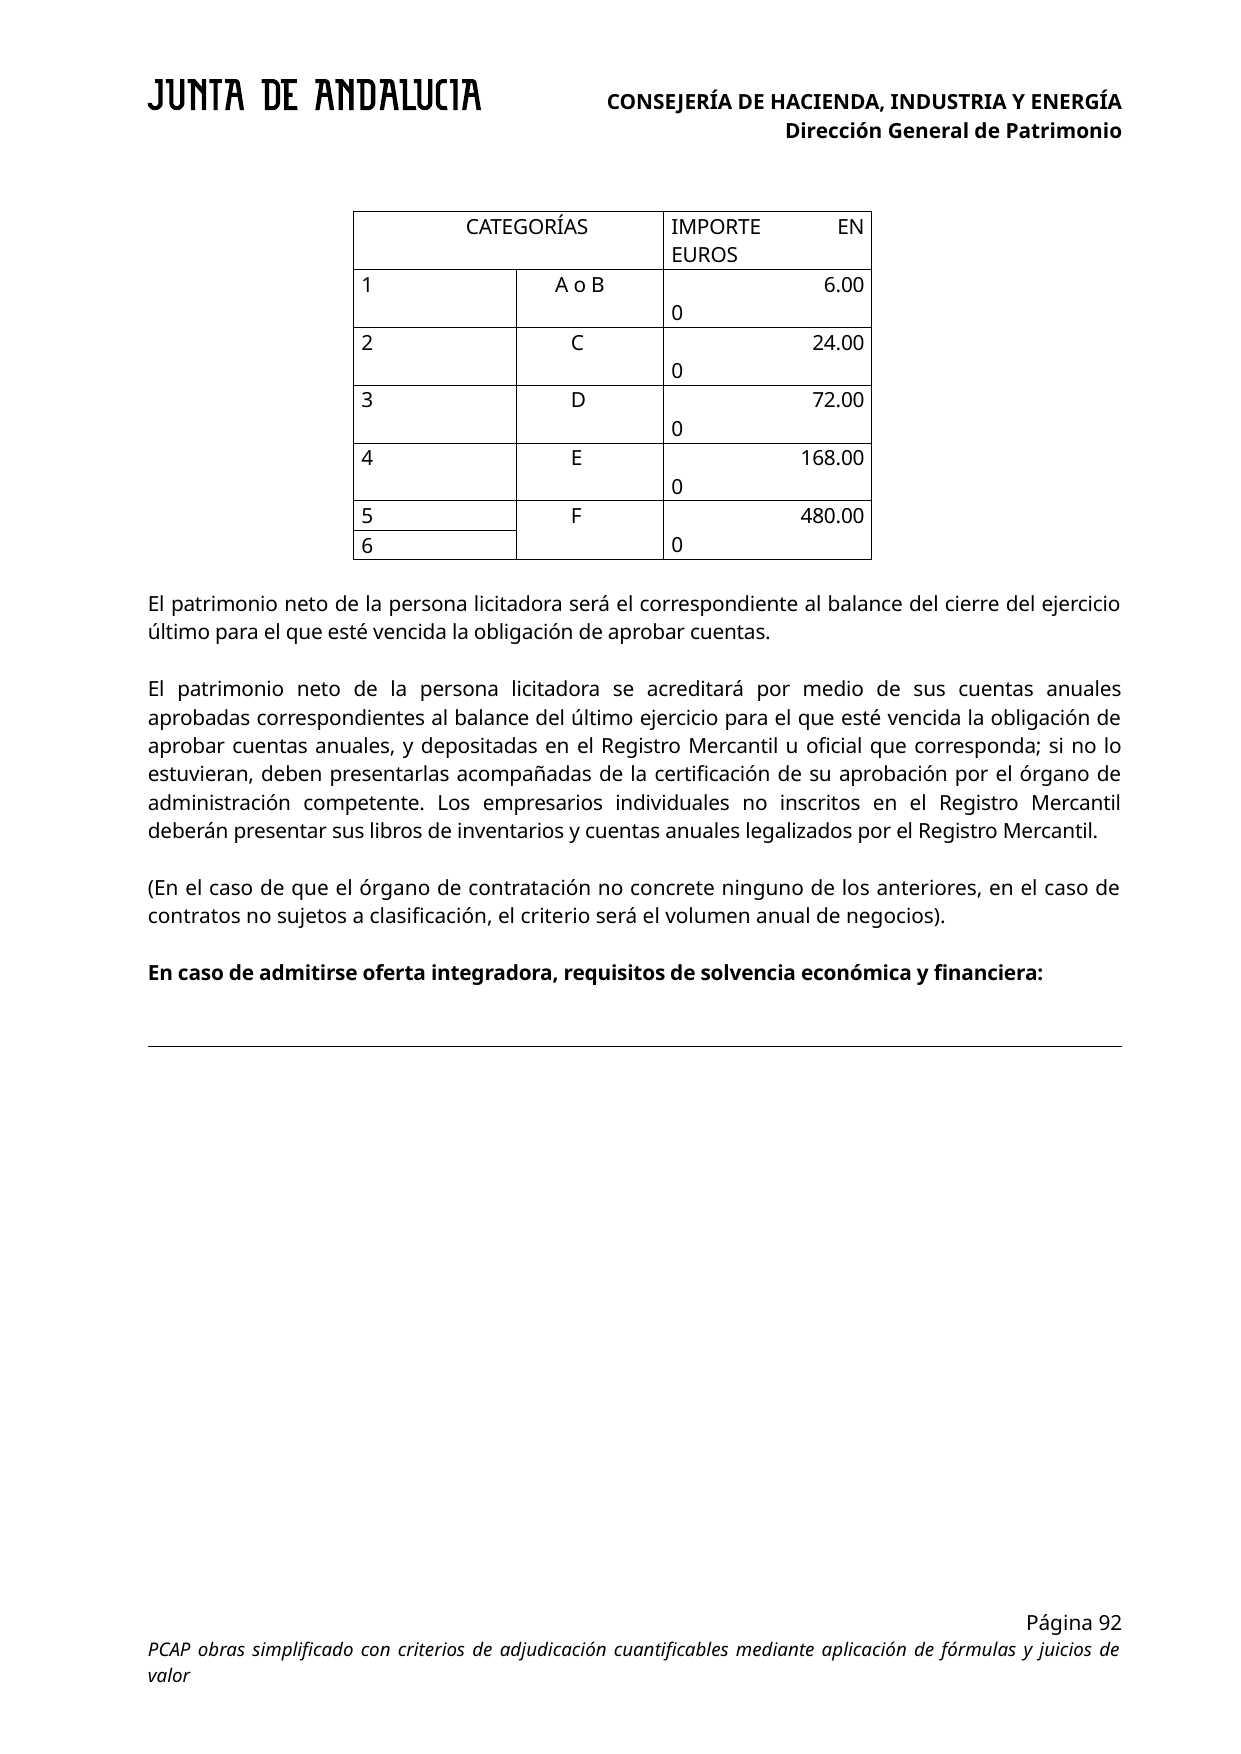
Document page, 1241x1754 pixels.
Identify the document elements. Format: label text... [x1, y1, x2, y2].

table_cell E [517, 444, 663, 500]
table_cell F [517, 501, 663, 559]
table_cell 6.000 [664, 270, 871, 327]
table_cell 5 [354, 501, 516, 530]
table_cell A o B [517, 270, 663, 327]
table_cell D [517, 386, 663, 442]
table_cell C [517, 328, 663, 384]
text El patrimonio neto de la persona licitadora será el correspondiente al balance del cierre del ejercicio último para el que esté vencida la obligación de aprobar cuentas. [148, 589, 1122, 646]
table_cell 1 [354, 270, 516, 327]
table_cell 24.000 [664, 328, 871, 384]
table_cell 4 [354, 444, 516, 500]
table_header IMPORTE EN EUROS [664, 212, 871, 269]
table_cell 3 [354, 386, 516, 442]
table_cell 6 [354, 531, 516, 559]
table_cell 168.000 [664, 444, 871, 500]
table_header CATEGORÍAS [354, 212, 663, 269]
text El patrimonio neto de la persona licitadora se acreditará por medio de sus cuentas anuales aprobadas correspondientes al balance del último ejercicio para el que esté vencida la obligación de aprobar cuentas anuales, y depositadas en el Registro Mercantil u oficial que corresponda; si no lo estuvieran, deben presentarlas acompañadas de la certificación de su aprobación por el órgano de administración competente. Los empresarios individuales no inscritos en el Registro Mercantil deberán presentar sus libros de inventarios y cuentas anuales legalizados por el Registro Mercantil. [148, 674, 1122, 845]
text En caso de admitirse oferta integradora, requisitos de solvencia económica y financiera: [148, 958, 1122, 987]
table_cell 72.000 [664, 386, 871, 442]
table_cell 480.000 [664, 501, 871, 559]
text (En el caso de que el órgano de contratación no concrete ninguno de los anteriores, en el caso de contratos no sujetos a clasificación, el criterio será el volumen anual de negocios). [148, 873, 1122, 930]
table_cell 2 [354, 328, 516, 384]
